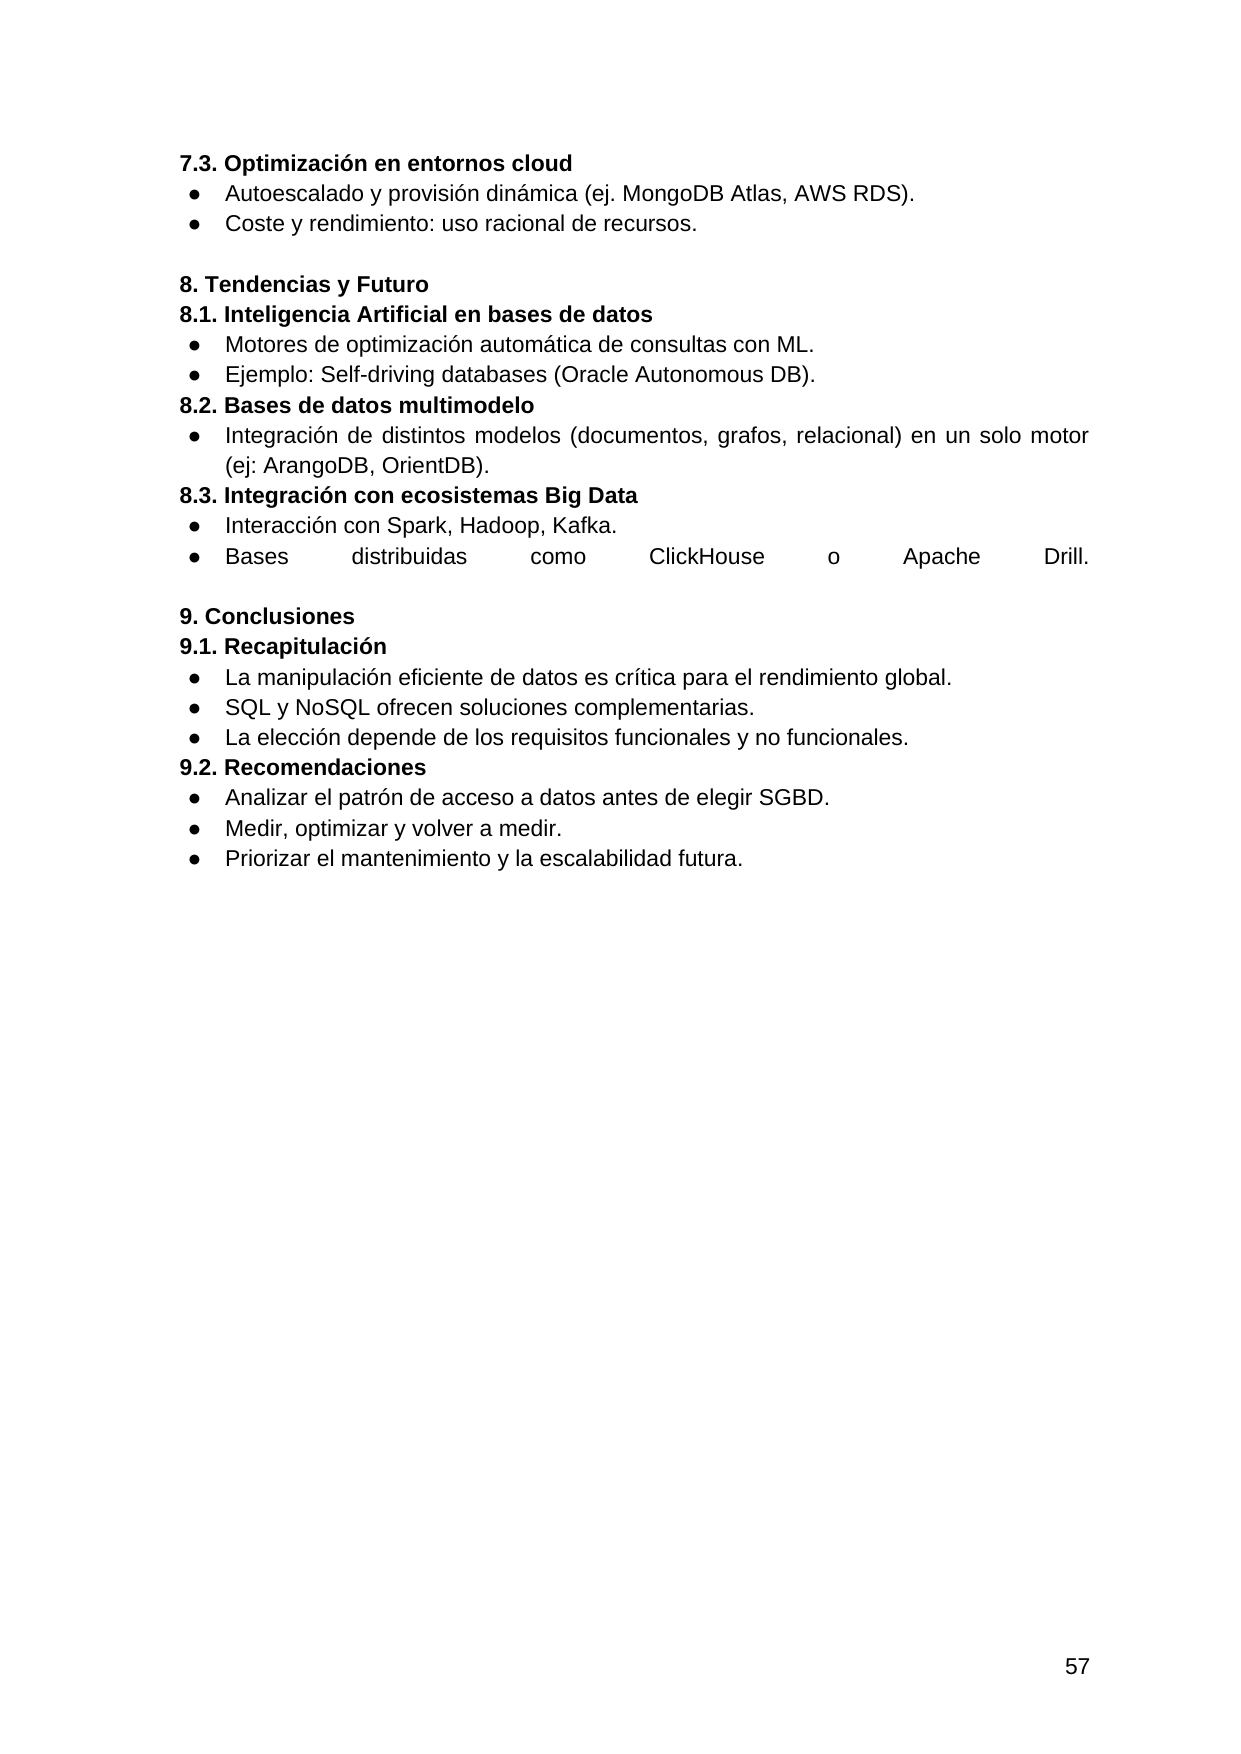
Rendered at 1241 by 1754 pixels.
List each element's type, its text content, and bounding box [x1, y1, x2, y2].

text 8. Tendencias y Futuro [179, 271, 1090, 297]
text 9.1. Recapitulación [179, 633, 1090, 660]
list Interacción con Spark, Hadoop, Kafka. [187, 512, 1090, 539]
list Autoescalado y provisión dinámica (ej. MongoDB Atlas, AWS RDS). [187, 180, 1090, 207]
list Priorizar el mantenimiento y la escalabilidad futura. [187, 845, 1090, 871]
text 8.2. Bases de datos multimodelo [179, 392, 1090, 418]
list Motores de optimización automática de consultas con ML. [187, 331, 1090, 358]
list La elección depende de los requisitos funcionales y no funcionales. [187, 724, 1090, 750]
text 9.2. Recomendaciones [179, 754, 1090, 781]
text 7.3. Optimización en entornos cloud [179, 150, 1090, 176]
list La manipulación eficiente de datos es crítica para el rendimiento global. [187, 663, 1090, 690]
text 8.3. Integración con ecosistemas Big Data [179, 482, 1090, 509]
list Medir, optimizar y volver a medir. [187, 814, 1090, 841]
list Coste y rendimiento: uso racional de recursos. [187, 210, 1090, 237]
list Integración de distintos modelos (documentos, grafos, relacional) en un solo motor (ej: ArangoDB, OrientDB). [187, 422, 1090, 478]
list Ejemplo: Self-driving databases (Oracle Autonomous DB). [187, 361, 1090, 388]
list Bases distribuidas como ClickHouse o Apache Drill. [187, 543, 1090, 599]
text 9. Conclusiones [179, 603, 1090, 629]
list Analizar el patrón de acceso a datos antes de elegir SGBD. [187, 784, 1090, 811]
text 8.1. Inteligencia Artificial en bases de datos [179, 301, 1090, 327]
list SQL y NoSQL ofrecen soluciones complementarias. [187, 694, 1090, 720]
